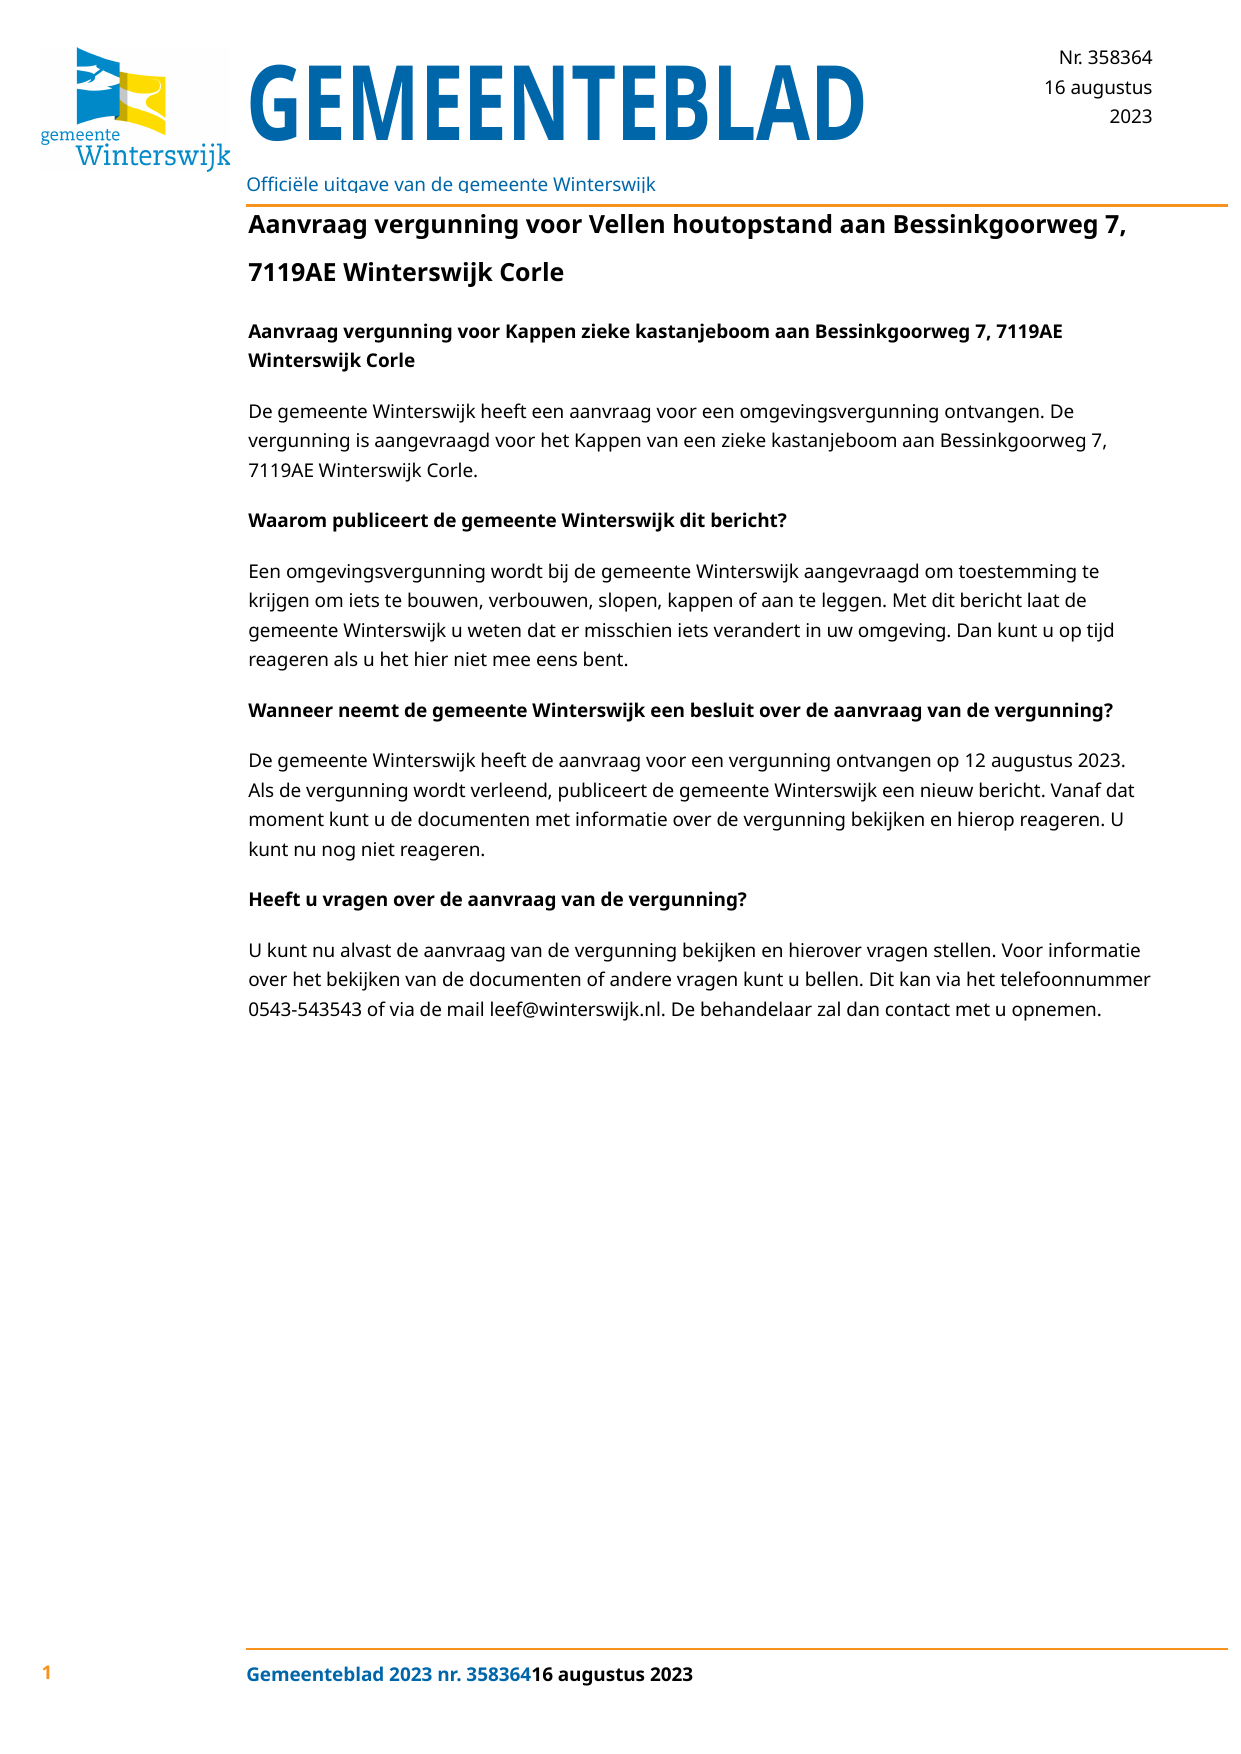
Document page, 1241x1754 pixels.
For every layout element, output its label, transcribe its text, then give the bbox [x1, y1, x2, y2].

picture [225, 153, 231, 162]
text Aanvraag vergunning voor Vellen houtopstand aan Bessinkgoorweg 7, 7119AE Winterswijk Corle [248, 207, 1152, 288]
text Aanvraag vergunning voor Kappen zieke kastanjeboom aan Bessinkgoorweg 7, 7119AE Winterswijk Corle [248, 318, 1152, 373]
text Wanneer neemt de gemeente Winterswijk een besluit over de aanvraag van de vergunning? [248, 697, 1152, 723]
text U kunt nu alvast de aanvraag van de vergunning bekijken en hierover vragen stellen. Voor informatie over het bekijken van de documenten of andere vragen kunt u bellen. Dit kan via het telefoonnummer 0543-543543 of via de mail leef@winterswijk.nl. De behandelaar zal dan contact met u opnemen. [248, 937, 1152, 1022]
text De gemeente Winterswijk heeft de aanvraag voor een vergunning ontvangen op 12 augustus 2023. Als de vergunning wordt verleend, publiceert de gemeente Winterswijk een nieuw bericht. Vanaf dat moment kunt u de documenten met informatie over de vergunning bekijken en hierop reageren. U kunt nu nog niet reageren. [248, 747, 1152, 862]
picture [41, 47, 231, 172]
text Heeft u vragen over de aanvraag van de vergunning? [248, 887, 1152, 912]
text Waarom publiceert de gemeente Winterswijk dit bericht? [248, 507, 1152, 533]
text Een omgevingsvergunning wordt bij de gemeente Winterswijk aangevraagd om toestemming te krijgen om iets te bouwen, verbouwen, slopen, kappen of aan te leggen. Met dit bericht laat de gemeente Winterswijk u weten dat er misschien iets verandert in uw omgeving. Dan kunt u op tijd reageren als u het hier niet mee eens bent. [248, 558, 1152, 672]
text De gemeente Winterswijk heeft een aanvraag voor een omgevingsvergunning ontvangen. De vergunning is aangevraagd voor het Kappen van een zieke kastanjeboom aan Bessinkgoorweg 7, 7119AE Winterswijk Corle. [248, 398, 1152, 483]
